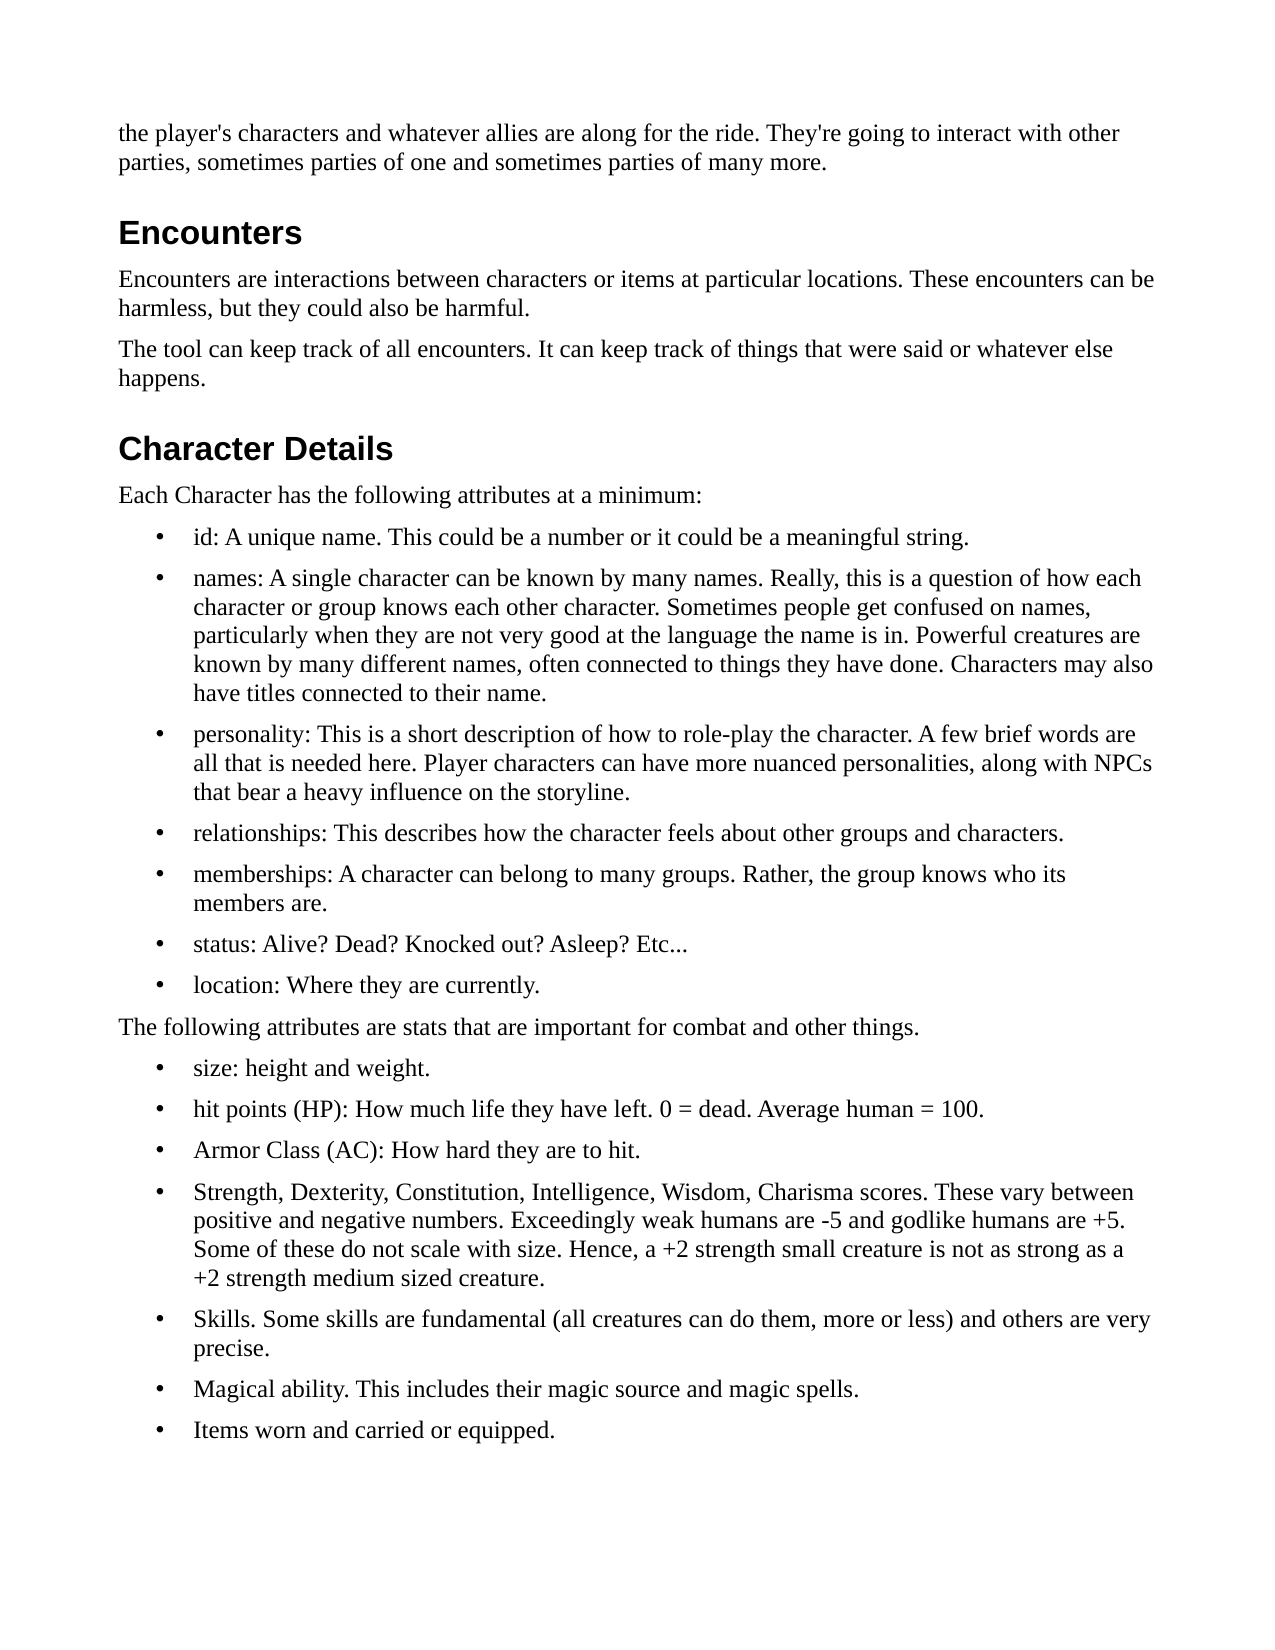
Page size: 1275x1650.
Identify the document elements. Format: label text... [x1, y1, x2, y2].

list personality: This is a short description of how to role-play the character. A few brief words are all that is needed here. Player characters can have more nuanced personalities, along with NPCs that bear a heavy influence on the storyline. [156, 719, 1157, 805]
list status: Alive? Dead? Knocked out? Asleep? Etc... [156, 929, 1157, 958]
text Encounters are interactions between characters or items at particular locations. These encounters can be harmless, but they could also be harmful. [118, 264, 1157, 322]
list memberships: A character can belong to many groups. Rather, the group knows who its members are. [156, 859, 1157, 917]
text The following attributes are stats that are important for combat and other things. [118, 1012, 1157, 1040]
list Magical ability. This includes their magic source and magic spells. [156, 1374, 1157, 1403]
list hit points (HP): How much life they have left. 0 = dead. Average human = 100. [156, 1094, 1157, 1123]
list relationships: This describes how the character feels about other groups and characters. [156, 818, 1157, 847]
text The tool can keep track of all encounters. It can keep track of things that were said or whatever else happens. [118, 334, 1157, 392]
list names: A single character can be known by many names. Really, this is a question of how each character or group knows each other character. Sometimes people get confused on names, particularly when they are not very good at the language the name is in. Powerful creatures are known by many different names, often connected to things they have done. Characters may also have titles connected to their name. [156, 563, 1157, 707]
text Each Character has the following attributes at a minimum: [118, 480, 1157, 509]
text the player's characters and whatever allies are along for the ride. They're going to interact with other parties, sometimes parties of one and sometimes parties of many more. [118, 118, 1157, 176]
subtitle Character Details [118, 429, 1157, 468]
list id: A unique name. This could be a number or it could be a meaningful string. [156, 522, 1157, 550]
subtitle Encounters [118, 213, 1157, 252]
list Skills. Some skills are fundamental (all creatures can do them, more or less) and others are very precise. [156, 1304, 1157, 1362]
list Items worn and carried or equipped. [156, 1415, 1157, 1444]
list location: Where they are currently. [156, 970, 1157, 999]
list Armor Class (AC): How hard they are to hit. [156, 1135, 1157, 1164]
list Strength, Dexterity, Constitution, Intelligence, Wisdom, Charisma scores. These vary between positive and negative numbers. Exceedingly weak humans are -5 and godlike humans are +5. Some of these do not scale with size. Hence, a +2 strength small creature is not as strong as a +2 strength medium sized creature. [156, 1177, 1157, 1292]
list size: height and weight. [156, 1053, 1157, 1082]
